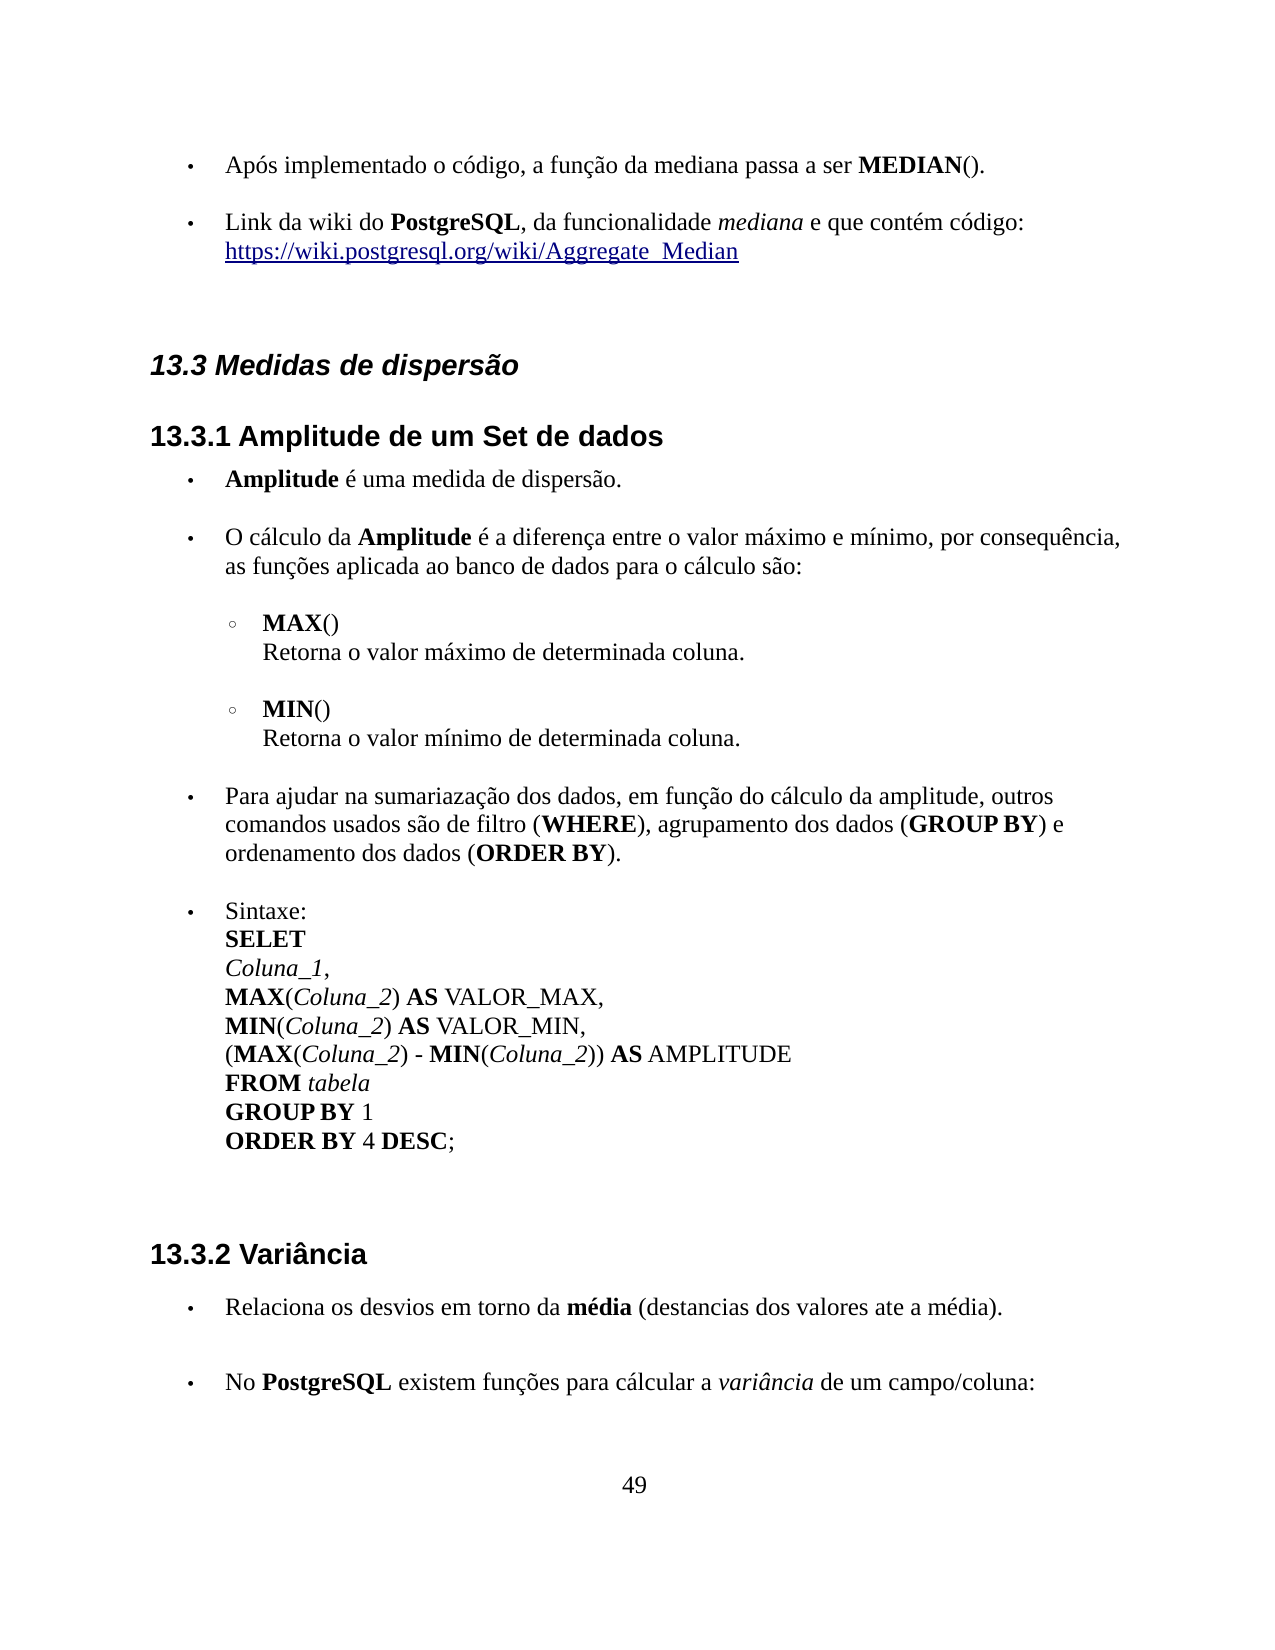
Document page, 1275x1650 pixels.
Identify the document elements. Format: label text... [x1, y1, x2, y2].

list Para ajudar na sumariazação dos dados, em função do cálculo da amplitude, outros comandos usados são de filtro (WHERE), agrupamento dos dados (GROUP BY) e ordenamento dos dados (ORDER BY). [187, 781, 1125, 896]
list Relaciona os desvios em torno da média (destancias dos valores ate a média). [187, 1292, 1125, 1349]
subtitle 13.3 Medidas de dispersão [150, 347, 1125, 381]
list MAX() Retorna o valor máximo de determinada coluna. [225, 608, 1125, 694]
list Sintaxe: SELET Coluna_1, MAX(Coluna_2) AS VALOR_MAX, MIN(Coluna_2) AS VALOR_MIN, (MAX(Coluna_2) - MIN(Coluna_2)) AS AMPLITUDE FROM tabela GROUP BY 1 ORDER BY 4 DESC; [187, 896, 1125, 1183]
subtitle 13.3.2 Variância [150, 1237, 1125, 1271]
list Amplitude é uma medida de dispersão. [187, 464, 1125, 522]
list Após implementado o código, a função da mediana passa a ser MEDIAN(). [187, 150, 1125, 207]
list O cálculo da Amplitude é a diferença entre o valor máximo e mínimo, por consequência, as funções aplicada ao banco de dados para o cálculo são: [187, 522, 1125, 608]
list MIN() Retorna o valor mínimo de determinada coluna. [225, 694, 1125, 781]
list No PostgreSQL existem funções para cálcular a variância de um campo/coluna: [187, 1367, 1125, 1425]
list Link da wiki do PostgreSQL, da funcionalidade mediana e que contém código: https://wiki.postgresql.org/wiki/Aggregate_Median [187, 207, 1125, 294]
subtitle 13.3.1 Amplitude de um Set de dados [150, 418, 1125, 452]
